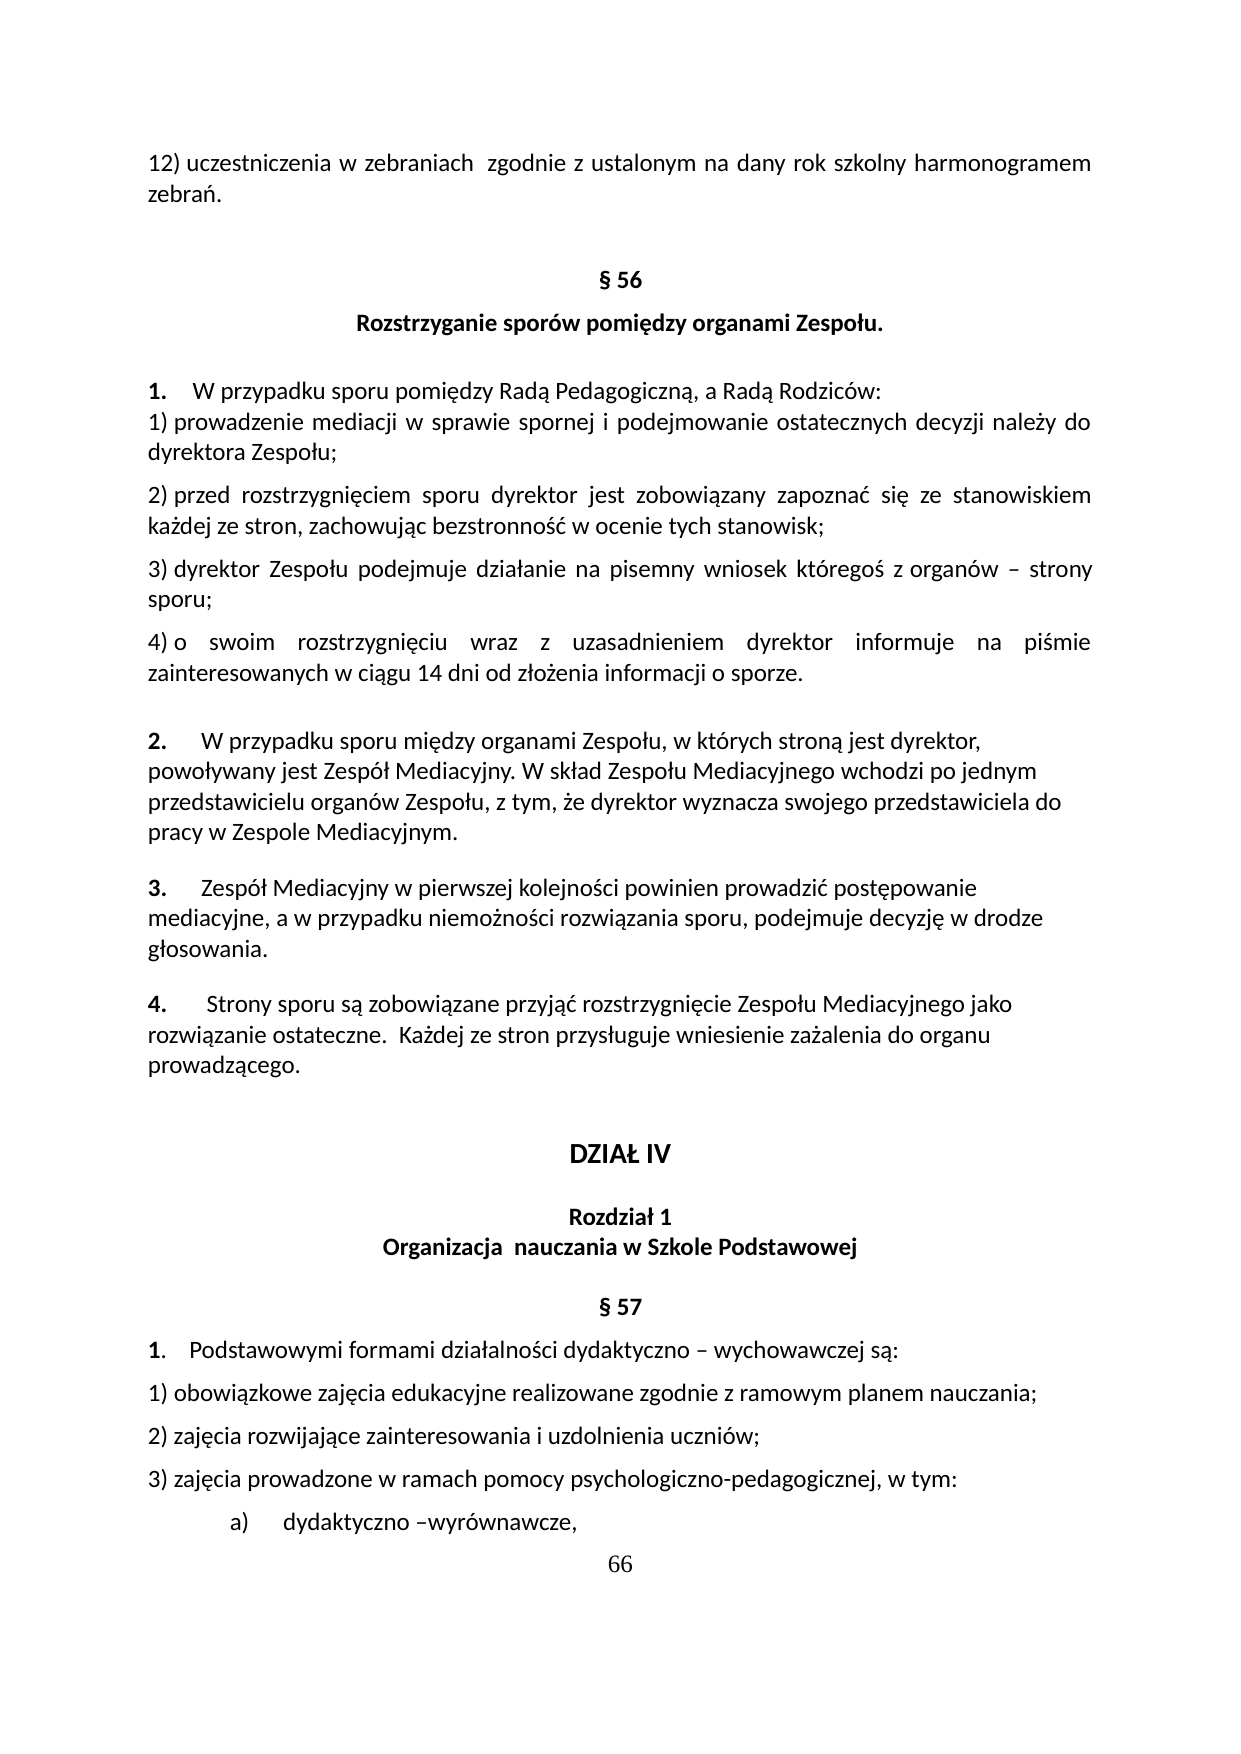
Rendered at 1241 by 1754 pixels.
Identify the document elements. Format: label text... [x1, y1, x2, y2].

text 2) przed rozstrzygnięciem sporu dyrektor jest zobowiązany zapoznać się ze stanowiskiem każdej ze stron, zachowując bezstronność w ocenie tych stanowisk; [148, 479, 1093, 540]
subtitle Rozdział 1 Organizacja nauczania w Szkole Podstawowej [148, 1201, 1093, 1262]
text a) dydaktyczno –wyrównawcze, [229, 1506, 1093, 1537]
text 2. W przypadku sporu między organami Zespołu, w których stroną jest dyrektor, powoływany jest Zespół Mediacyjny. W skład Zespołu Mediacyjnego wchodzi po jednym przedstawicielu organów Zespołu, z tym, że dyrektor wyznacza swojego przedstawiciela do pracy w Zespole Mediacyjnym. [148, 725, 1093, 847]
text § 56 [148, 264, 1093, 295]
text 1) obowiązkowe zajęcia edukacyjne realizowane zgodnie z ramowym planem nauczania; [148, 1377, 1093, 1408]
text 3) dyrektor Zespołu podejmuje działanie na pisemny wniosek któregoś z organów – strony sporu; [148, 553, 1093, 614]
text Rozstrzyganie sporów pomiędzy organami Zespołu. [148, 307, 1093, 338]
text 1. Podstawowymi formami działalności dydaktyczno – wychowawczej są: [148, 1334, 1093, 1365]
text 12) uczestniczenia w zebraniach zgodnie z ustalonym na dany rok szkolny harmonogramem zebrań. [148, 148, 1093, 209]
text 3) zajęcia prowadzone w ramach pomocy psychologiczno-pedagogicznej, w tym: [148, 1463, 1093, 1494]
text 1. W przypadku sporu pomiędzy Radą Pedagogiczną, a Radą Rodziców: [148, 375, 1093, 406]
text 1) prowadzenie mediacji w sprawie spornej i podejmowanie ostatecznych decyzji należy do dyrektora Zespołu; [148, 406, 1093, 467]
text 2) zajęcia rozwijające zainteresowania i uzdolnienia uczniów; [148, 1420, 1093, 1451]
text § 57 [148, 1291, 1093, 1322]
text 4) o swoim rozstrzygnięciu wraz z uzasadnieniem dyrektor informuje na piśmie zainteresowanych w ciągu 14 dni od złożenia informacji o sporze. [148, 626, 1093, 687]
subtitle DZIAŁ IV [148, 1136, 1093, 1171]
text 4. Strony sporu są zobowiązane przyjąć rozstrzygnięcie Zespołu Mediacyjnego jako rozwiązanie ostateczne. Każdej ze stron przysługuje wniesienie zażalenia do organu prowadzącego. [148, 988, 1093, 1080]
text 3. Zespół Mediacyjny w pierwszej kolejności powinien prowadzić postępowanie mediacyjne, a w przypadku niemożności rozwiązania sporu, podejmuje decyzję w drodze głosowania. [148, 872, 1093, 963]
